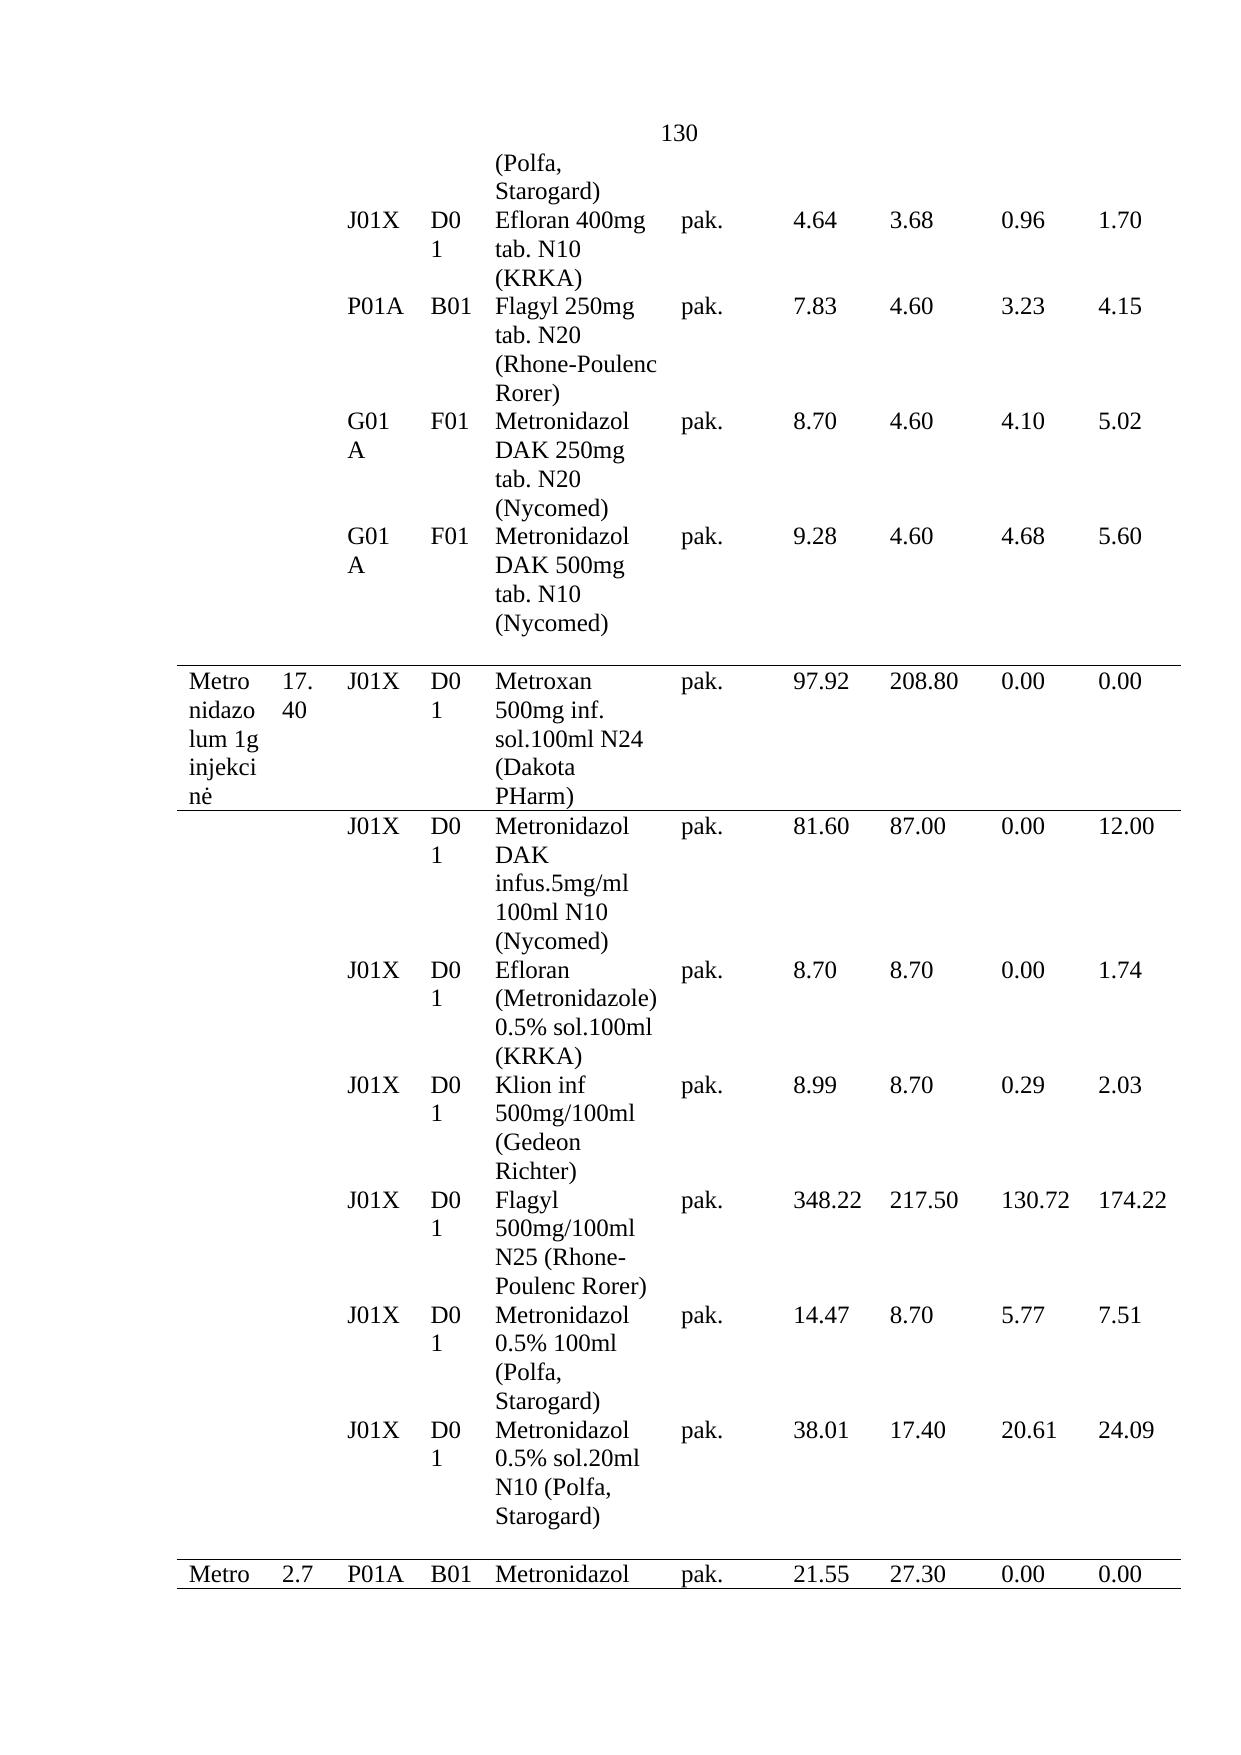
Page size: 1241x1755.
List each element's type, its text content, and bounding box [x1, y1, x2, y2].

table_cell [177, 521, 271, 636]
table_cell 24.09 [1087, 1415, 1181, 1530]
table_cell [990, 1530, 1087, 1558]
table_cell pak. [670, 811, 782, 955]
table_cell 21.55 [782, 1560, 878, 1588]
table_cell [1087, 636, 1181, 665]
table_cell [177, 955, 271, 1070]
table_cell F01 [419, 521, 483, 636]
table_cell [1087, 1530, 1181, 1558]
table_cell 1.74 [1087, 955, 1181, 1070]
table_cell J01X [336, 955, 419, 1070]
table_cell [336, 1530, 419, 1558]
table_cell [990, 148, 1087, 205]
table_cell 130.72 [990, 1185, 1087, 1300]
table_cell 4.64 [782, 205, 878, 291]
table_cell 5.60 [1087, 521, 1181, 636]
table_cell J01X [336, 1185, 419, 1300]
table_cell D01 [419, 955, 483, 1070]
table_cell Flagyl 250mg tab. N20 (Rhone-Poulenc Rorer) [484, 291, 669, 406]
table_cell 0.00 [990, 1560, 1087, 1588]
table_cell D01 [419, 1415, 483, 1530]
table_cell pak. [670, 1185, 782, 1300]
table_cell pak. [670, 291, 782, 406]
table_cell [177, 406, 271, 521]
table_cell D01 [419, 666, 483, 810]
table_cell Metronidazol DAK infus.5mg/ml 100ml N10 (Nycomed) [484, 811, 669, 955]
table_cell [271, 1415, 336, 1530]
table_cell pak. [670, 955, 782, 1070]
table_cell (Polfa, Starogard) [484, 148, 669, 205]
table_cell [177, 1185, 271, 1300]
table_cell 81.60 [782, 811, 878, 955]
table_cell P01A [336, 291, 419, 406]
table_cell [177, 1415, 271, 1530]
table_cell [271, 148, 336, 205]
table_cell [484, 1530, 669, 1558]
table_cell [177, 148, 271, 205]
table_cell [878, 1530, 990, 1558]
table_cell 4.10 [990, 406, 1087, 521]
table_cell Metroxan 500mg inf. sol.100ml N24 (Dakota PHarm) [484, 666, 669, 810]
table_cell G01A [336, 521, 419, 636]
table_cell [271, 205, 336, 291]
table_cell [177, 1070, 271, 1185]
table_cell 17.40 [878, 1415, 990, 1530]
table_cell pak. [670, 1560, 782, 1588]
table_cell [177, 1300, 271, 1415]
table_cell 87.00 [878, 811, 990, 955]
table_cell D01 [419, 1185, 483, 1300]
table_cell [782, 636, 878, 665]
table_cell pak. [670, 1300, 782, 1415]
table_cell J01X [336, 811, 419, 955]
table_cell pak. [670, 521, 782, 636]
table_cell J01X [336, 666, 419, 810]
table_cell [271, 1530, 336, 1558]
table_cell 14.47 [782, 1300, 878, 1415]
table_cell G01A [336, 406, 419, 521]
table_cell 3.68 [878, 205, 990, 291]
table_cell Metronidazol [484, 1560, 669, 1588]
table_cell [336, 148, 419, 205]
table_cell [271, 1185, 336, 1300]
table_cell pak. [670, 666, 782, 810]
table_cell [177, 636, 271, 665]
table_cell 0.00 [990, 811, 1087, 955]
table_cell 97.92 [782, 666, 878, 810]
table_cell F01 [419, 406, 483, 521]
table_cell [484, 636, 669, 665]
table_cell J01X [336, 1415, 419, 1530]
table_cell 8.70 [782, 406, 878, 521]
table_cell 4.15 [1087, 291, 1181, 406]
table_cell [782, 148, 878, 205]
table_cell [878, 636, 990, 665]
table_cell 8.70 [878, 1300, 990, 1415]
table_cell 12.00 [1087, 811, 1181, 955]
table_cell 20.61 [990, 1415, 1087, 1530]
table_cell 5.02 [1087, 406, 1181, 521]
table_cell Metronidazol 0.5% sol.20ml N10 (Polfa, Starogard) [484, 1415, 669, 1530]
table_cell J01X [336, 205, 419, 291]
table_cell Flagyl 500mg/100ml N25 (Rhone-Poulenc Rorer) [484, 1185, 669, 1300]
table_cell 4.60 [878, 406, 990, 521]
table_cell J01X [336, 1070, 419, 1185]
table_cell Metronidazolum 1g injekcinė [177, 666, 271, 810]
table_cell Klion inf 500mg/100ml (Gedeon Richter) [484, 1070, 669, 1185]
table_cell 9.28 [782, 521, 878, 636]
table_cell [271, 636, 336, 665]
table_cell 4.60 [878, 291, 990, 406]
table_cell [177, 1530, 271, 1558]
table_cell B01 [419, 1560, 483, 1588]
table_cell 8.70 [878, 955, 990, 1070]
table_cell [177, 811, 271, 955]
table_cell 0.00 [990, 666, 1087, 810]
table_cell 2.7 [271, 1560, 336, 1588]
table_cell D01 [419, 1070, 483, 1185]
table_cell pak. [670, 1415, 782, 1530]
table_cell pak. [670, 1070, 782, 1185]
table_cell 7.51 [1087, 1300, 1181, 1415]
table_cell [271, 811, 336, 955]
table_cell 4.68 [990, 521, 1087, 636]
table_cell 17.40 [271, 666, 336, 810]
table_cell [271, 406, 336, 521]
table_cell pak. [670, 205, 782, 291]
table_cell 38.01 [782, 1415, 878, 1530]
table_cell 174.22 [1087, 1185, 1181, 1300]
table_cell 1.70 [1087, 205, 1181, 291]
table_cell 208.80 [878, 666, 990, 810]
table_cell 5.77 [990, 1300, 1087, 1415]
table_cell Efloran 400mg tab. N10 (KRKA) [484, 205, 669, 291]
table_cell P01A [336, 1560, 419, 1588]
table_cell 348.22 [782, 1185, 878, 1300]
table_cell D01 [419, 205, 483, 291]
table_cell [177, 291, 271, 406]
table_cell J01X [336, 1300, 419, 1415]
table_cell [782, 1530, 878, 1558]
table_cell 0.00 [990, 955, 1087, 1070]
table_cell [177, 205, 271, 291]
table_cell [419, 636, 483, 665]
table_cell Metronidazol DAK 500mg tab. N10 (Nycomed) [484, 521, 669, 636]
table_cell 7.83 [782, 291, 878, 406]
table_cell [670, 148, 782, 205]
table_cell 0.29 [990, 1070, 1087, 1185]
table_cell [1087, 148, 1181, 205]
table_cell [670, 1530, 782, 1558]
table_cell [271, 291, 336, 406]
table_cell Metro [177, 1560, 271, 1588]
table_cell 8.70 [782, 955, 878, 1070]
table_cell Efloran (Metronidazole) 0.5% sol.100ml (KRKA) [484, 955, 669, 1070]
table_cell [419, 148, 483, 205]
table_cell 3.23 [990, 291, 1087, 406]
table_cell Metronidazol DAK 250mg tab. N20 (Nycomed) [484, 406, 669, 521]
table_cell 0.00 [1087, 666, 1181, 810]
table_cell D01 [419, 1300, 483, 1415]
table_cell B01 [419, 291, 483, 406]
table_cell [271, 521, 336, 636]
table_cell [271, 955, 336, 1070]
table_cell [878, 148, 990, 205]
table_cell [271, 1300, 336, 1415]
table_cell 8.99 [782, 1070, 878, 1185]
table_cell 8.70 [878, 1070, 990, 1185]
table_cell 4.60 [878, 521, 990, 636]
table_cell [271, 1070, 336, 1185]
table_cell [670, 636, 782, 665]
table_cell 2.03 [1087, 1070, 1181, 1185]
table_cell [990, 636, 1087, 665]
table_cell 217.50 [878, 1185, 990, 1300]
table_cell 27.30 [878, 1560, 990, 1588]
table_cell 0.00 [1087, 1560, 1181, 1588]
table_cell [336, 636, 419, 665]
table_cell 0.96 [990, 205, 1087, 291]
table_cell pak. [670, 406, 782, 521]
table_cell [419, 1530, 483, 1558]
table_cell D01 [419, 811, 483, 955]
table_cell Metronidazol 0.5% 100ml (Polfa, Starogard) [484, 1300, 669, 1415]
